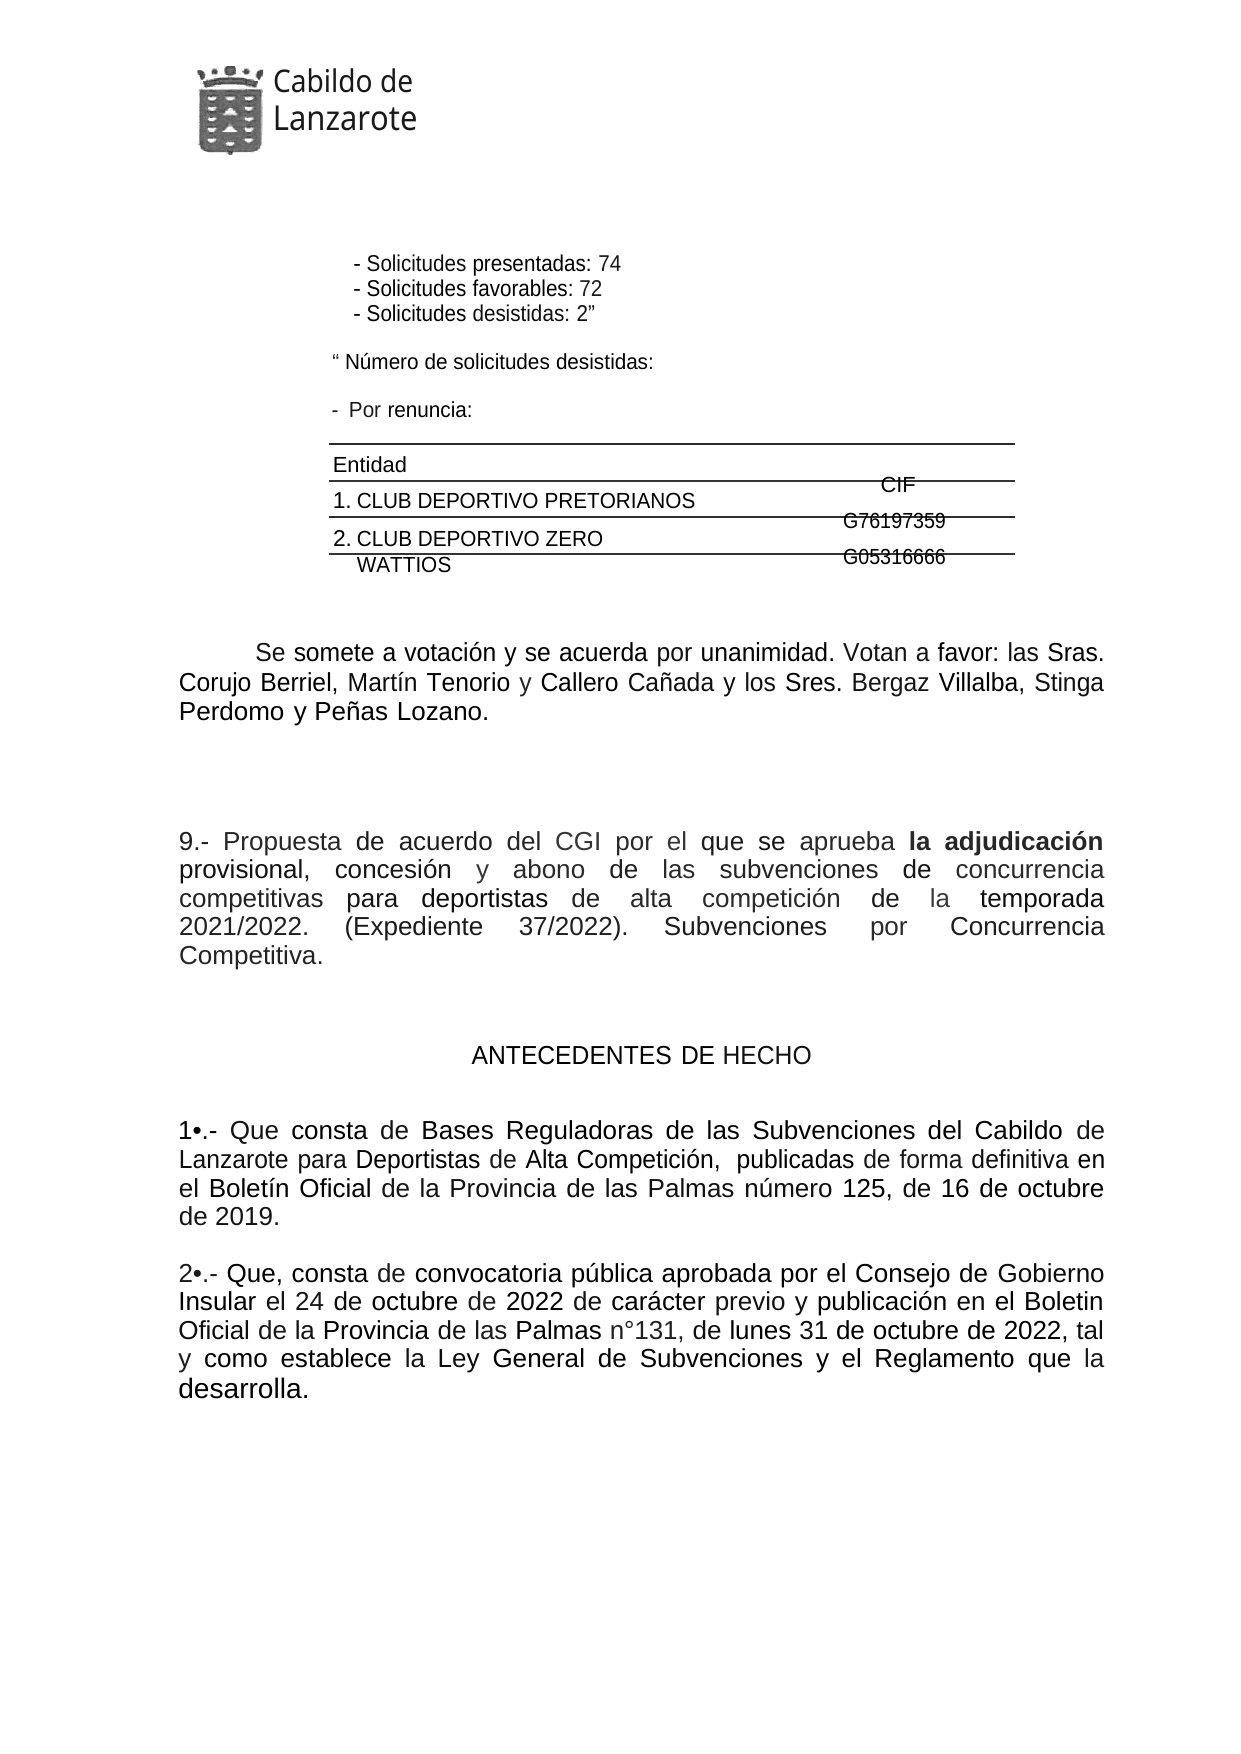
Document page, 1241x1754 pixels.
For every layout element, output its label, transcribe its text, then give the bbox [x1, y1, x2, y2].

list Solicitudes desistidas: 2” [353, 301, 703, 326]
text - Por renuncia: [331, 397, 703, 422]
list Solicitudes favorables: 72 [353, 277, 703, 301]
text 9.- Propuesta de acuerdo del CGI por el que se aprueba la adjudicación provisional, concesión y abono de las subvenciones de concurrencia competitivas para deportistas de alta competición de la temporada 2021/2022. (Expediente 37/2022). Subvenciones por Concurrencia Competitiva. [179, 827, 1104, 969]
text “ Número de solicitudes desistidas: [332, 349, 703, 374]
list Solicitudes presentadas: 74 [353, 252, 703, 277]
list CLUB DEPORTIVO PRETORIANOS [333, 487, 703, 514]
text CIF G76197359 G05316666 [843, 472, 1016, 569]
text 2•.- Que, consta de convocatoria pública aprobada por el Consejo de Gobierno Insular el 24 de octubre de 2022 de carácter previo y publicación en el Boletin Oficial de la Provincia de las Palmas n°131, de lunes 31 de octubre de 2022, tal y como establece la Ley General de Subvenciones y el Reglamento que la desarrolla. [178, 1259, 1104, 1404]
text Lanzarote [273, 99, 703, 138]
picture [197, 66, 264, 155]
text Se somete a votación y se acuerda por unanimidad. Votan a favor: las Sras. Corujo Berriel, Martín Tenorio y Callero Cañada y los Sres. Bergaz Villalba, Stinga Perdomo y Peñas Lozano. [179, 638, 1104, 726]
text 1•.- Que consta de Bases Reguladoras de las Subvenciones del Cabildo de Lanzarote para Deportistas de Alta Competición, publicadas de forma definitiva en el Boletín Oficial de la Provincia de las Palmas número 125, de 16 de octubre de 2019. [178, 1116, 1105, 1231]
list CLUB DEPORTIVO ZERO WATTIOS [333, 525, 703, 577]
text Entidad [333, 451, 703, 477]
text Cabildo de [273, 65, 703, 99]
text ANTECEDENTES DE HECHO [43, 1040, 1240, 1070]
